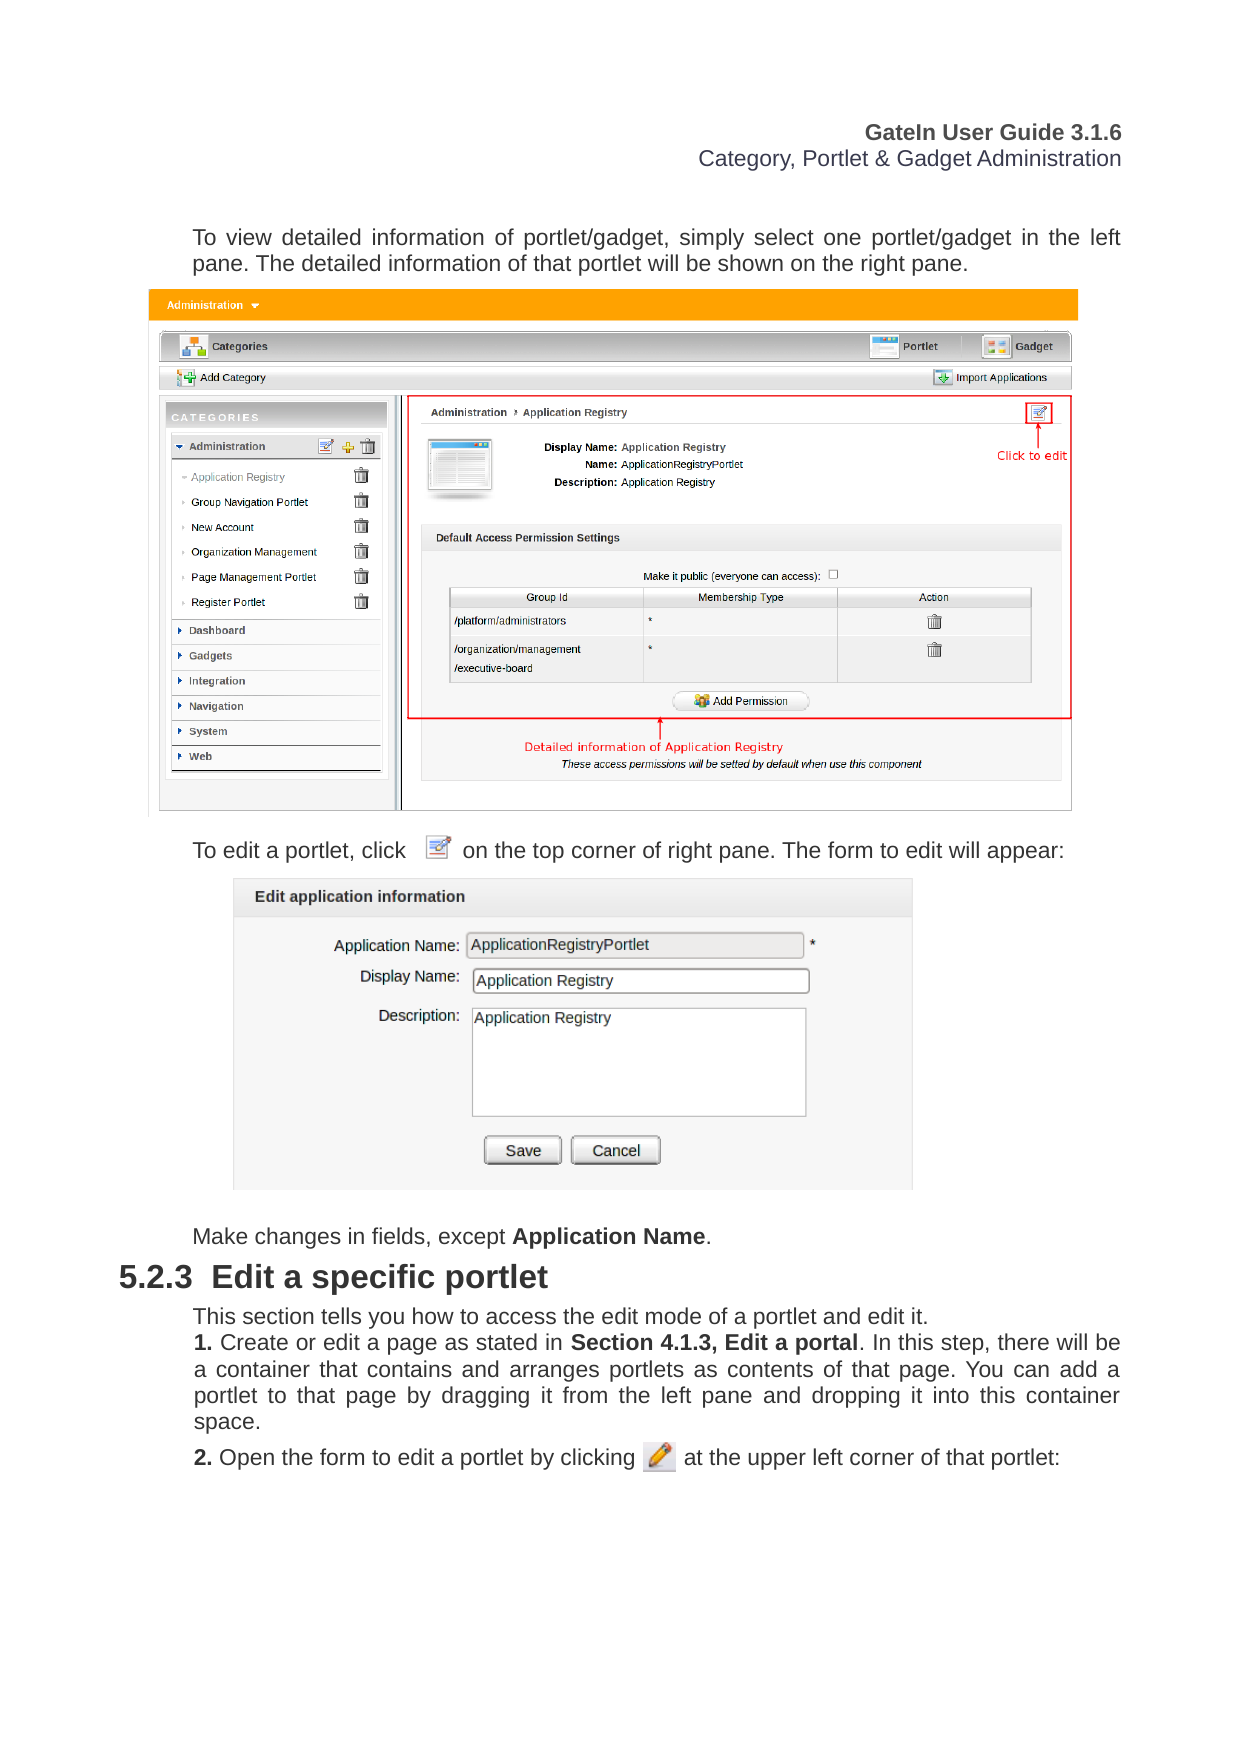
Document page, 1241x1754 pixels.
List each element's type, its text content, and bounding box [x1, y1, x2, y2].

picture [148, 289, 1079, 817]
picture [420, 831, 455, 861]
list 1. Create or edit a page as stated in Section 4.1.3, Edit a portal. In this step, there will be a container that contains and arranges portlets as contents of that page. You can add a portlet to that page by dragging it from the left pane and dropping it into this container space. [156, 1329, 1122, 1434]
subtitle Edit a specific portlet [118, 1257, 1122, 1295]
picture [643, 1442, 676, 1472]
list 2. Open the form to edit a portlet by clickingat the upper left corner of that portlet: [156, 1434, 1122, 1479]
text To edit a portlet, click on the top corner of right pane. The form to edit will appear: [192, 276, 1122, 868]
text Make changes in fields, except Application Name. [192, 1223, 1122, 1249]
text This section tells you how to access the edit mode of a portlet and edit it. [192, 1303, 1122, 1329]
text To view detailed information of portlet/gadget, simply select one portlet/gadget in the left pane. The detailed information of that portlet will be shown on the right pane. [192, 223, 1122, 276]
picture [232, 878, 914, 1190]
